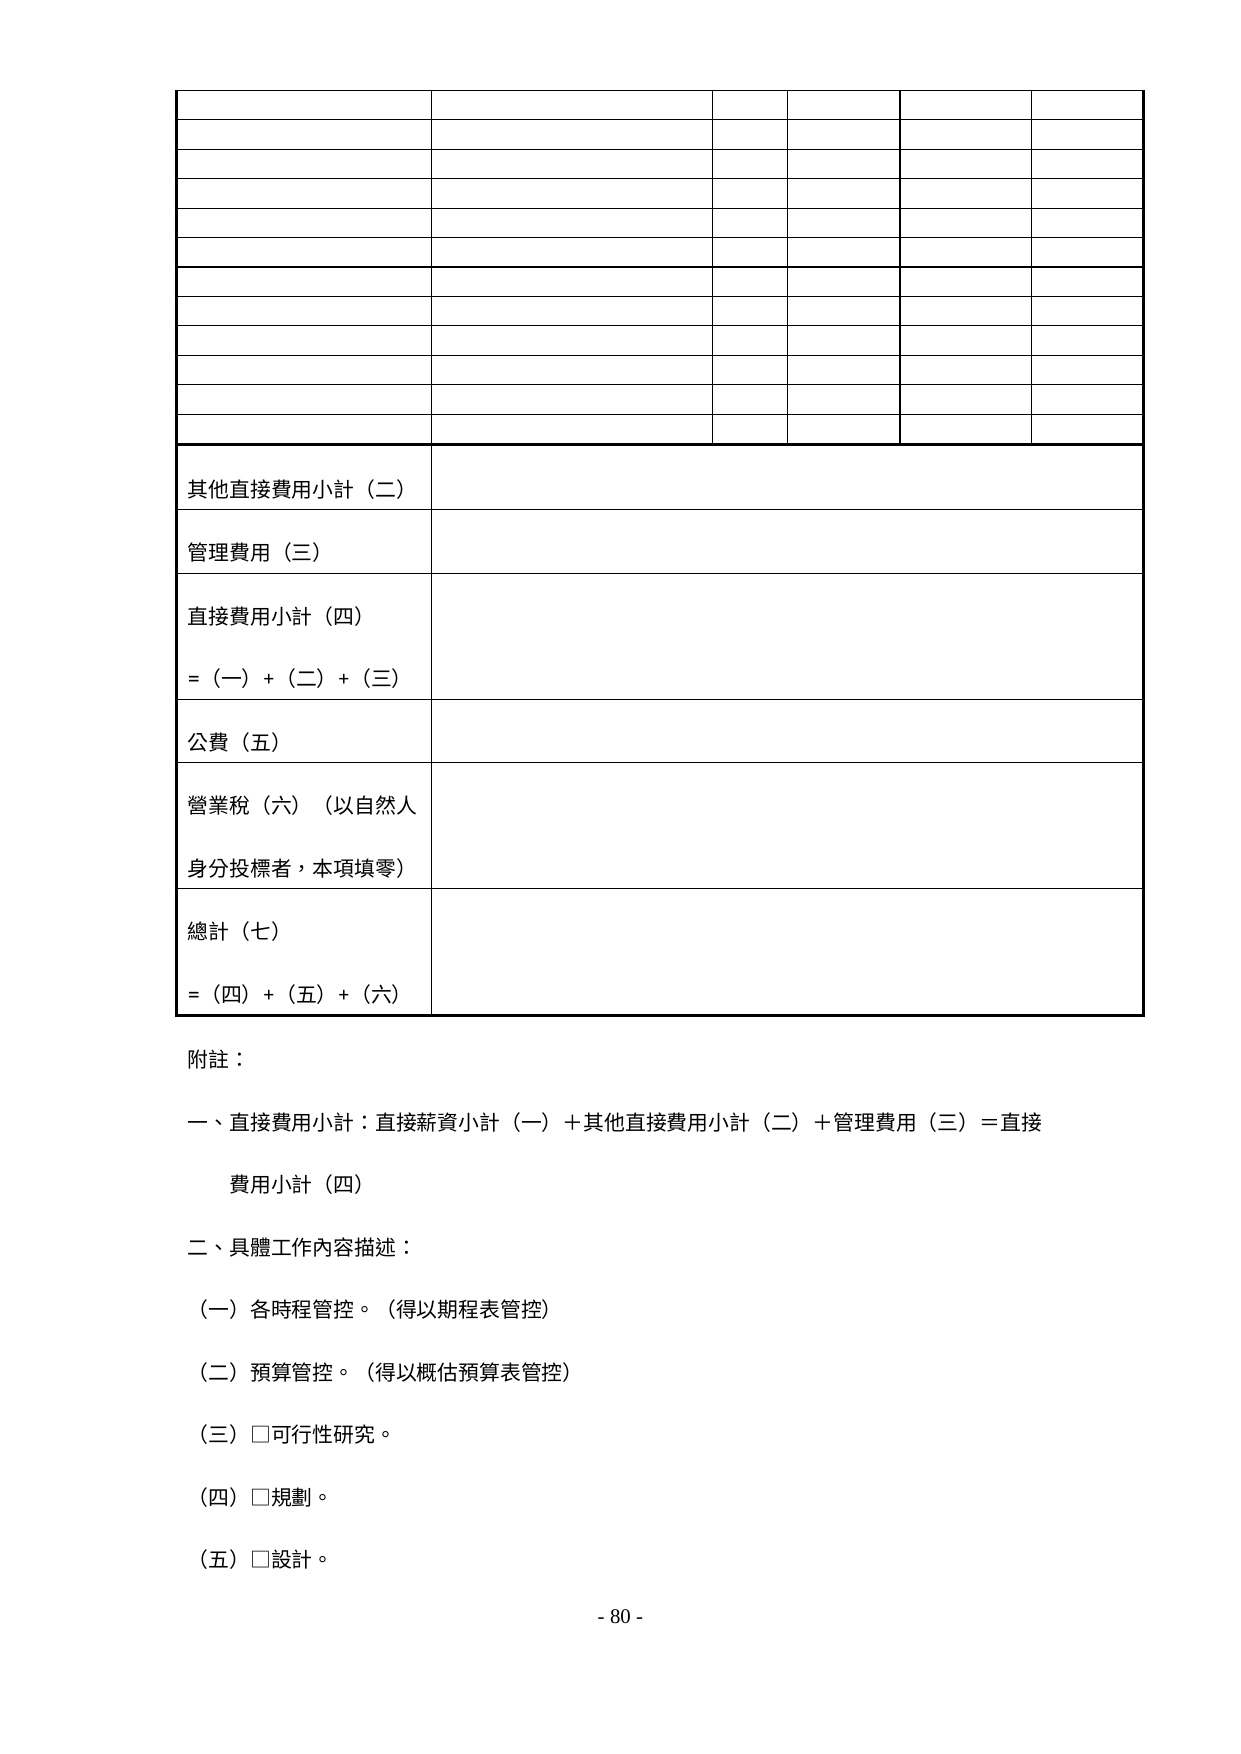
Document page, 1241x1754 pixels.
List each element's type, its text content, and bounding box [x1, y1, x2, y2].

table_cell [432, 120, 712, 148]
table_cell [432, 209, 712, 237]
table_cell 總計（七） =（四）+（五）+（六） [178, 889, 431, 1014]
table_cell [432, 326, 712, 355]
table_cell [1032, 268, 1142, 296]
table_cell [178, 238, 431, 266]
table_cell [432, 889, 1142, 1014]
table_cell [178, 91, 431, 119]
table_cell 其他直接費用小計（二） [178, 446, 431, 509]
table_cell [713, 238, 787, 266]
table_cell [432, 268, 712, 296]
text 附註： [187, 1017, 1053, 1080]
table_cell [1032, 238, 1142, 266]
table_cell [178, 356, 431, 384]
table_cell [713, 150, 787, 178]
table_cell [713, 385, 787, 414]
table_cell [1032, 179, 1142, 207]
table_cell [788, 150, 899, 178]
table_cell [178, 415, 431, 443]
text 一、直接費用小計：直接薪資小計（一）＋其他直接費用小計（二）＋管理費用（三）＝直接費用小計（四） [187, 1080, 1053, 1205]
table_cell [178, 268, 431, 296]
table_cell [1032, 326, 1142, 355]
table_cell [788, 179, 899, 207]
table_cell [178, 179, 431, 207]
table_cell [432, 91, 712, 119]
table_cell [713, 297, 787, 325]
table_cell [1032, 91, 1142, 119]
table_cell [901, 385, 1031, 414]
table_cell [432, 356, 712, 384]
table_cell [713, 356, 787, 384]
table_cell [432, 510, 1142, 572]
table_cell [788, 91, 899, 119]
table_cell [432, 763, 1142, 888]
table_cell [788, 120, 899, 148]
table_cell [713, 209, 787, 237]
table_cell 直接費用小計（四） =（一）+（二）+（三） [178, 574, 431, 698]
table_cell [1032, 356, 1142, 384]
table_cell [178, 150, 431, 178]
table_cell [788, 297, 899, 325]
table_cell [788, 326, 899, 355]
table_cell [901, 120, 1031, 148]
table_cell 營業稅（六）（以自然人身分投標者，本項填零） [178, 763, 431, 888]
table_cell [788, 385, 899, 414]
table_cell [432, 150, 712, 178]
table_cell [713, 120, 787, 148]
table_cell [432, 385, 712, 414]
table_cell [713, 268, 787, 296]
table_cell [178, 326, 431, 355]
text （二）預算管控。（得以概估預算表管控） [187, 1330, 1053, 1392]
table_cell [1032, 150, 1142, 178]
text 二、具體工作內容描述： [187, 1205, 1053, 1267]
table_cell [788, 268, 899, 296]
table_cell [713, 179, 787, 207]
table_cell [1032, 385, 1142, 414]
table_cell [713, 91, 787, 119]
table_cell [178, 297, 431, 325]
table_cell [178, 209, 431, 237]
table_cell [788, 356, 899, 384]
table_cell [901, 150, 1031, 178]
table_cell [432, 179, 712, 207]
table_cell [901, 91, 1031, 119]
text （一）各時程管控。（得以期程表管控） [187, 1267, 1053, 1330]
table_cell [1032, 297, 1142, 325]
table_cell [901, 268, 1031, 296]
text （三）□可行性研究。 [187, 1392, 1053, 1455]
table_cell [432, 574, 1142, 698]
table_cell [901, 297, 1031, 325]
table_cell [432, 415, 712, 443]
table_cell [1032, 120, 1142, 148]
table_cell [901, 415, 1031, 443]
table_cell [788, 209, 899, 237]
table_cell 管理費用（三） [178, 510, 431, 572]
table_cell [901, 238, 1031, 266]
table_cell [178, 385, 431, 414]
table_cell [432, 446, 1142, 509]
text （五）□設計。 [187, 1517, 1053, 1580]
table_cell [901, 179, 1031, 207]
table_cell [432, 238, 712, 266]
table_cell [788, 415, 899, 443]
table_cell [713, 326, 787, 355]
table_cell [1032, 209, 1142, 237]
table_cell [178, 120, 431, 148]
text （四）□規劃。 [187, 1455, 1053, 1517]
table_cell [901, 326, 1031, 355]
table_cell 公費（五） [178, 700, 431, 762]
table_cell [1032, 415, 1142, 443]
table_cell [788, 238, 899, 266]
table_cell [901, 356, 1031, 384]
table_cell [432, 297, 712, 325]
table_cell [901, 209, 1031, 237]
table_cell [713, 415, 787, 443]
table_cell [432, 700, 1142, 762]
